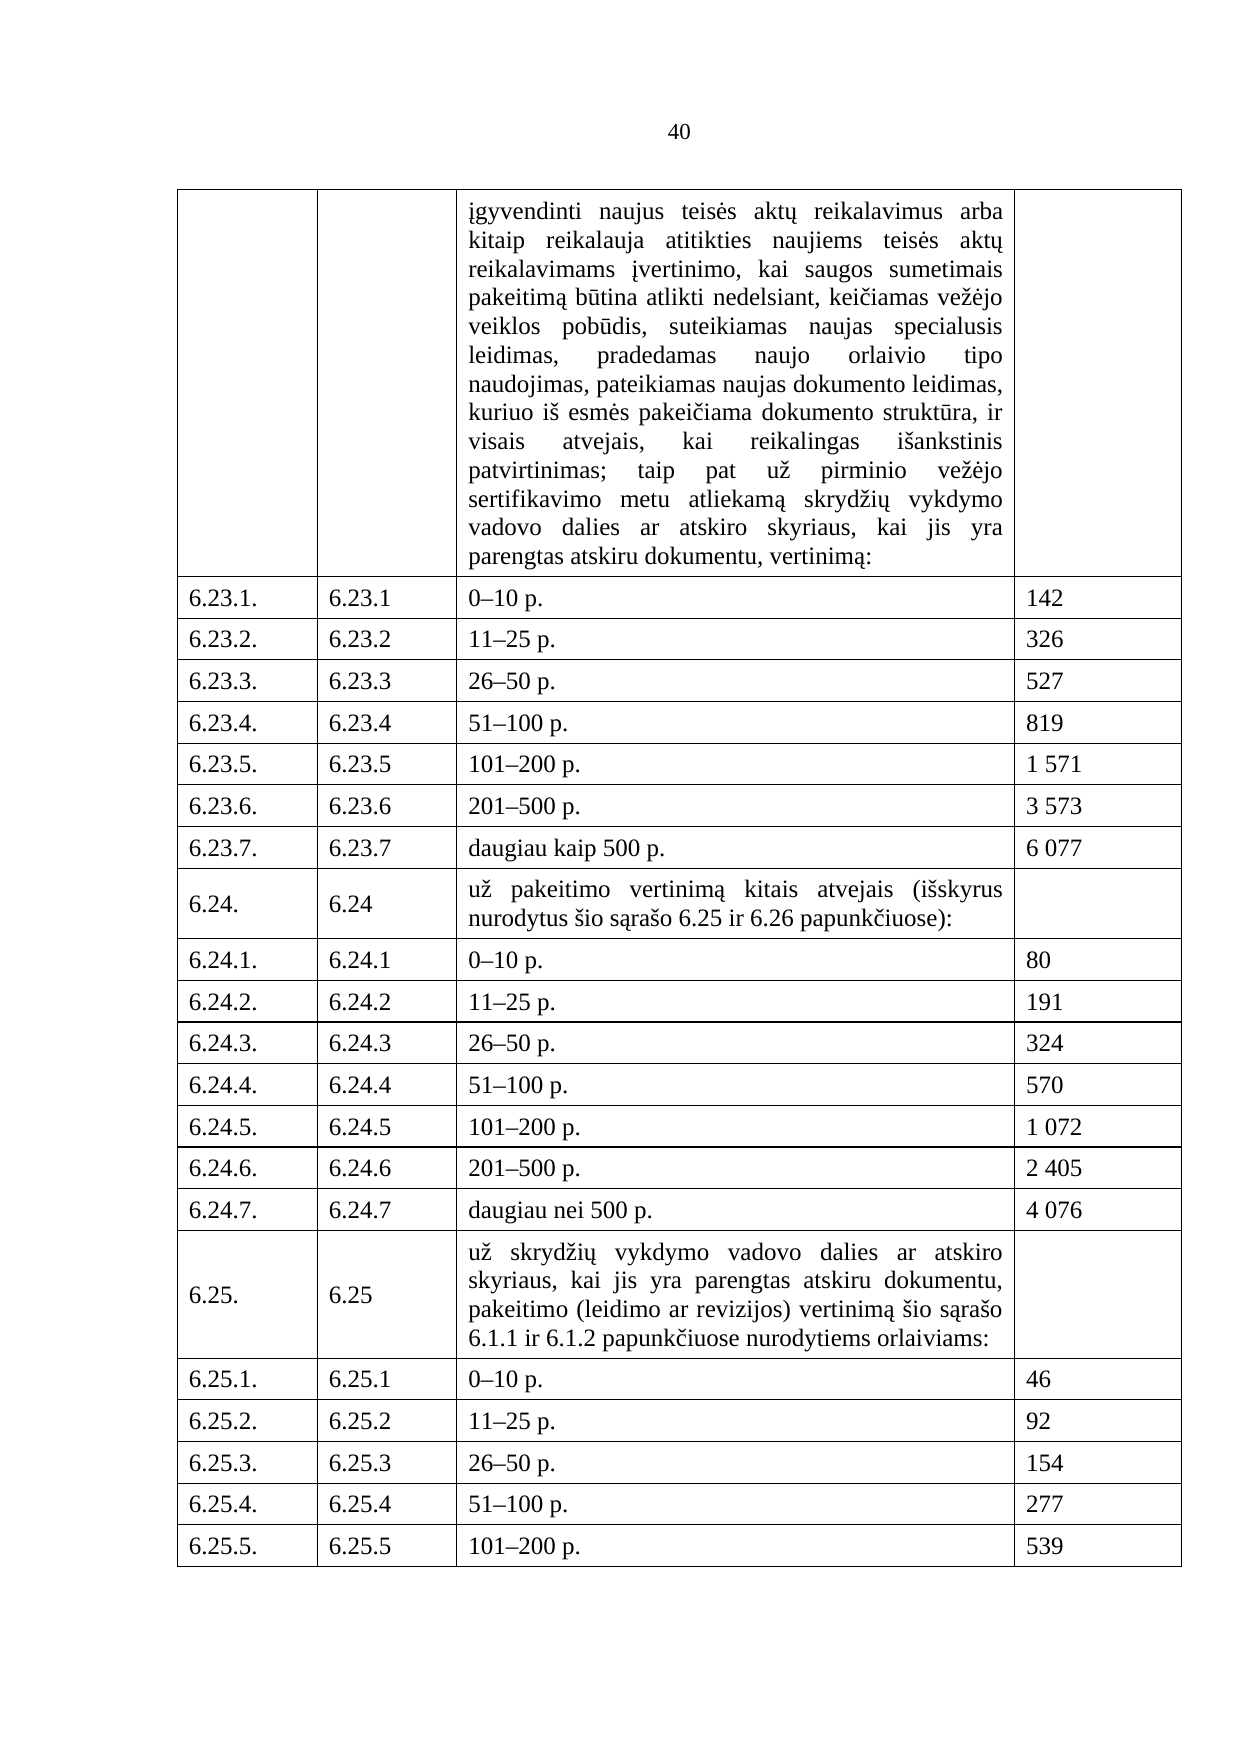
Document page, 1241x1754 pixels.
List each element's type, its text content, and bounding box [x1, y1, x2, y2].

table_cell 539 [1015, 1525, 1181, 1566]
table_cell 6.25.5 [318, 1525, 456, 1566]
table_cell 819 [1015, 702, 1181, 743]
table_cell 6.25.3 [318, 1442, 456, 1483]
table_cell 6.25.2 [318, 1400, 456, 1441]
table_cell 324 [1015, 1023, 1181, 1063]
table_cell už pakeitimo vertinimą kitais atvejais (išskyrus nurodytus šio sąrašo 6.25 ir 6.26 papunkčiuose): [457, 869, 1014, 938]
table_cell 6 077 [1015, 827, 1181, 868]
table_cell 6.23.1 [318, 577, 456, 618]
table_cell įgyvendinti naujus teisės aktų reikalavimus arba kitaip reikalauja atitikties naujiems teisės aktų reikalavimams įvertinimo, kai saugos sumetimais pakeitimą būtina atlikti nedelsiant, keičiamas vežėjo veiklos pobūdis, suteikiamas naujas specialusis leidimas, pradedamas naujo orlaivio tipo naudojimas, pateikiamas naujas dokumento leidimas, kuriuo iš esmės pakeičiama dokumento struktūra, ir visais atvejais, kai reikalingas išankstinis patvirtinimas; taip pat už pirminio vežėjo sertifikavimo metu atliekamą skrydžių vykdymo vadovo dalies ar atskiro skyriaus, kai jis yra parengtas atskiru dokumentu, vertinimą: [457, 190, 1014, 576]
table_cell [318, 190, 456, 576]
table_cell 6.23.6. [178, 785, 317, 826]
table_cell 4 076 [1015, 1189, 1181, 1230]
table_cell 191 [1015, 981, 1181, 1021]
table_cell 6.23.2. [178, 619, 317, 659]
table_cell 101–200 p. [457, 744, 1014, 784]
table_cell 6.24. [178, 869, 317, 938]
table_cell [178, 190, 317, 576]
table_cell 80 [1015, 939, 1181, 980]
table_cell [1015, 869, 1181, 938]
table_cell 101–200 p. [457, 1525, 1014, 1566]
table_cell 92 [1015, 1400, 1181, 1441]
table_cell 6.24.2. [178, 981, 317, 1021]
table_cell daugiau nei 500 p. [457, 1189, 1014, 1230]
table_cell 6.25.1 [318, 1359, 456, 1399]
table_cell 6.24.3 [318, 1023, 456, 1063]
table_cell 201–500 p. [457, 785, 1014, 826]
table_cell daugiau kaip 500 p. [457, 827, 1014, 868]
table_cell 6.23.6 [318, 785, 456, 826]
table_cell 570 [1015, 1064, 1181, 1105]
table_cell 0–10 p. [457, 1359, 1014, 1399]
table_cell 6.23.5 [318, 744, 456, 784]
table_cell 26–50 p. [457, 660, 1014, 701]
table_cell 1 571 [1015, 744, 1181, 784]
table_cell 51–100 p. [457, 702, 1014, 743]
table_cell 3 573 [1015, 785, 1181, 826]
table_cell 6.25.2. [178, 1400, 317, 1441]
table_cell 6.23.2 [318, 619, 456, 659]
table_cell 6.25.5. [178, 1525, 317, 1566]
table_cell 6.24.1 [318, 939, 456, 980]
table_cell 6.25.4 [318, 1484, 456, 1524]
table_cell 6.25 [318, 1231, 456, 1358]
table_cell 6.24.1. [178, 939, 317, 980]
table_cell 6.23.3. [178, 660, 317, 701]
table_cell [1015, 1231, 1181, 1358]
table_cell 2 405 [1015, 1148, 1181, 1188]
table_cell 51–100 p. [457, 1484, 1014, 1524]
table_cell 6.25.1. [178, 1359, 317, 1399]
table_cell 154 [1015, 1442, 1181, 1483]
table_cell 6.24.6. [178, 1148, 317, 1188]
table_cell 6.24.5 [318, 1106, 456, 1146]
table_cell 6.23.3 [318, 660, 456, 701]
table_cell 11–25 p. [457, 619, 1014, 659]
table_cell 277 [1015, 1484, 1181, 1524]
table_cell 6.23.7. [178, 827, 317, 868]
table_cell 6.24.2 [318, 981, 456, 1021]
table_cell 6.23.1. [178, 577, 317, 618]
table_cell [1015, 190, 1181, 576]
table_cell 1 072 [1015, 1106, 1181, 1146]
table_cell 6.24.6 [318, 1148, 456, 1188]
table_cell 6.24.4 [318, 1064, 456, 1105]
table_cell 6.23.5. [178, 744, 317, 784]
table_cell 26–50 p. [457, 1442, 1014, 1483]
table_cell 6.24.7. [178, 1189, 317, 1230]
table_cell 6.25.3. [178, 1442, 317, 1483]
table_cell 6.24.4. [178, 1064, 317, 1105]
table_cell 11–25 p. [457, 1400, 1014, 1441]
table_cell 46 [1015, 1359, 1181, 1399]
table_cell 6.23.4 [318, 702, 456, 743]
table_cell 0–10 p. [457, 577, 1014, 618]
table_cell 26–50 p. [457, 1023, 1014, 1063]
table_cell 6.24.3. [178, 1023, 317, 1063]
table_cell 101–200 p. [457, 1106, 1014, 1146]
table_cell 326 [1015, 619, 1181, 659]
table_cell 11–25 p. [457, 981, 1014, 1021]
table_cell 201–500 p. [457, 1148, 1014, 1188]
table_cell 6.25.4. [178, 1484, 317, 1524]
table_cell už skrydžių vykdymo vadovo dalies ar atskiro skyriaus, kai jis yra parengtas atskiru dokumentu, pakeitimo (leidimo ar revizijos) vertinimą šio sąrašo 6.1.1 ir 6.1.2 papunkčiuose nurodytiems orlaiviams: [457, 1231, 1014, 1358]
table_cell 51–100 p. [457, 1064, 1014, 1105]
table_cell 6.24.5. [178, 1106, 317, 1146]
table_cell 6.24.7 [318, 1189, 456, 1230]
table_cell 6.24 [318, 869, 456, 938]
table_cell 527 [1015, 660, 1181, 701]
table_cell 6.23.7 [318, 827, 456, 868]
table_cell 0–10 p. [457, 939, 1014, 980]
table_cell 142 [1015, 577, 1181, 618]
table_cell 6.23.4. [178, 702, 317, 743]
table_cell 6.25. [178, 1231, 317, 1358]
